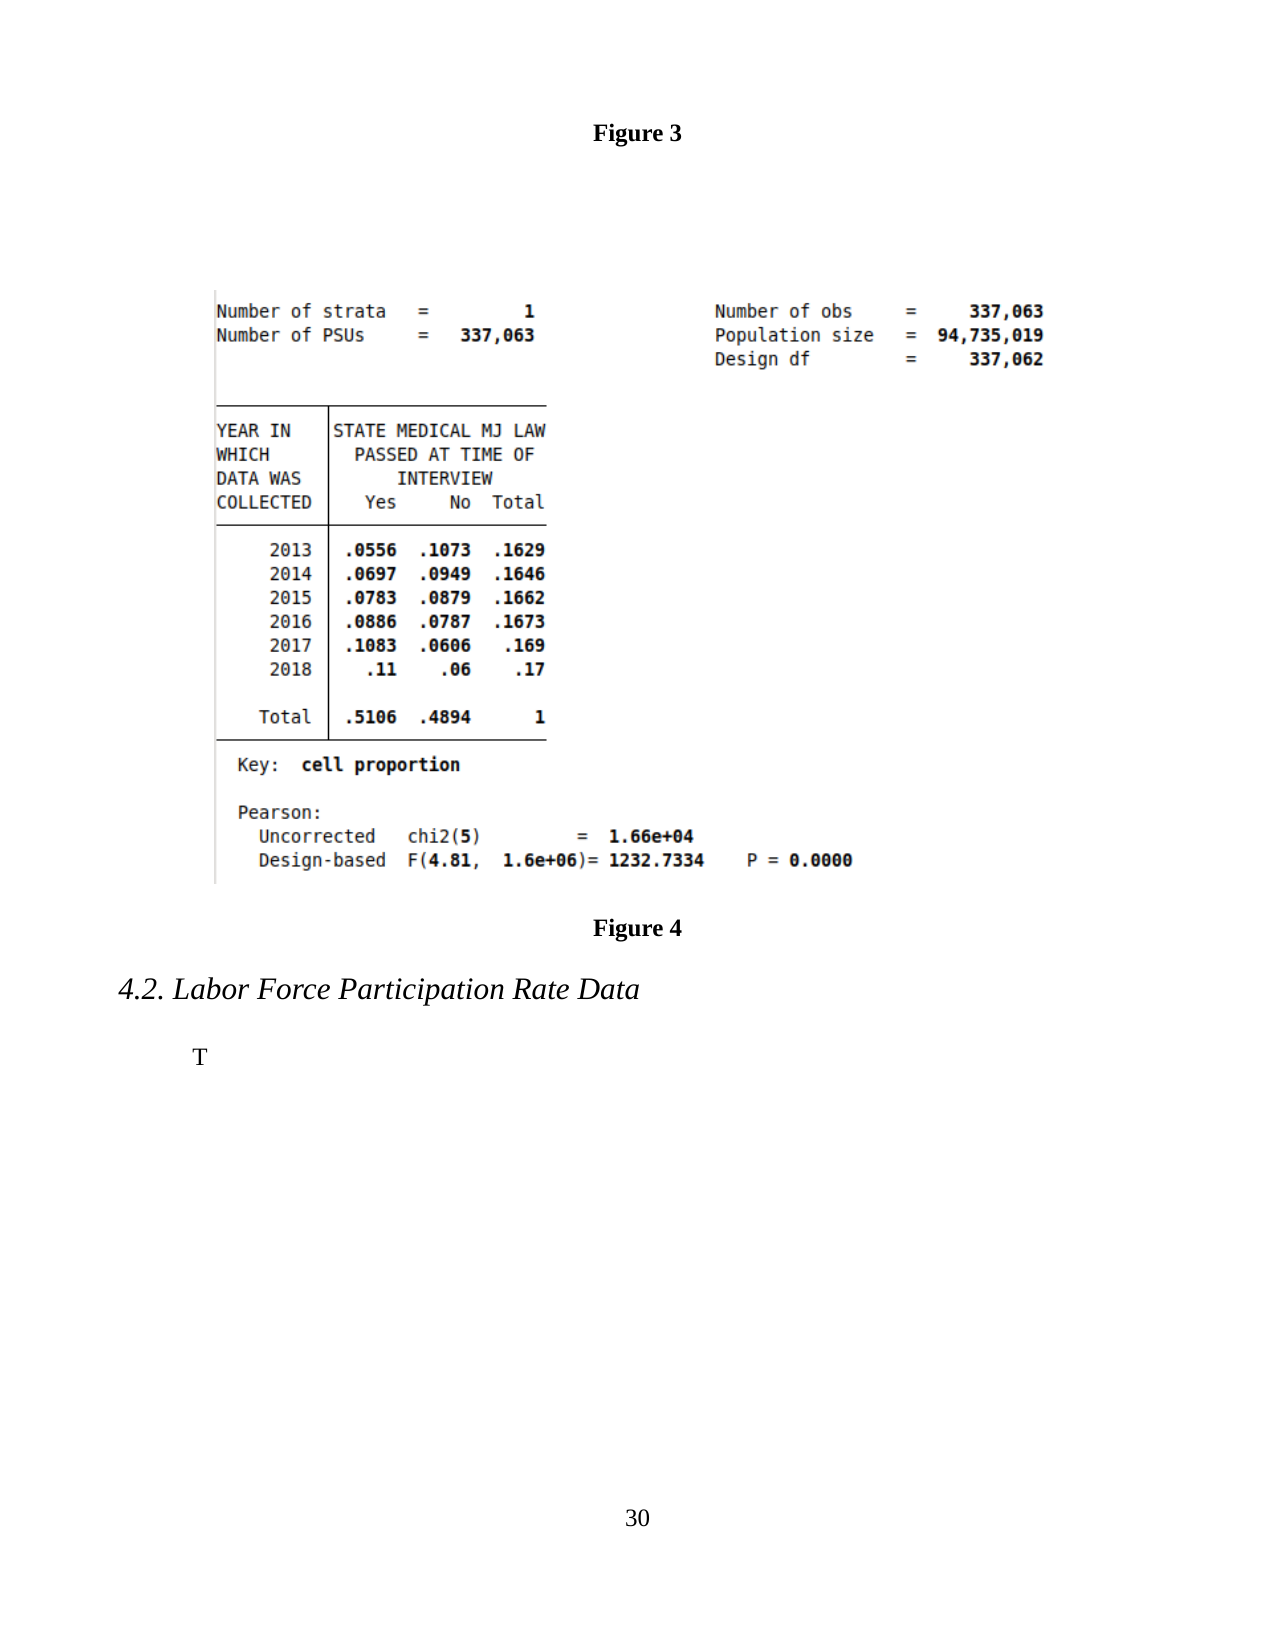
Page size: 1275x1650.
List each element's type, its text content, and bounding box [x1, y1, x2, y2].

text Figure 3 [118, 118, 1157, 147]
picture [214, 290, 1061, 884]
text T [118, 1042, 1157, 1071]
text 4.2. Labor Force Participation Rate Data [118, 970, 1157, 1006]
text Figure 4 [118, 884, 1157, 941]
